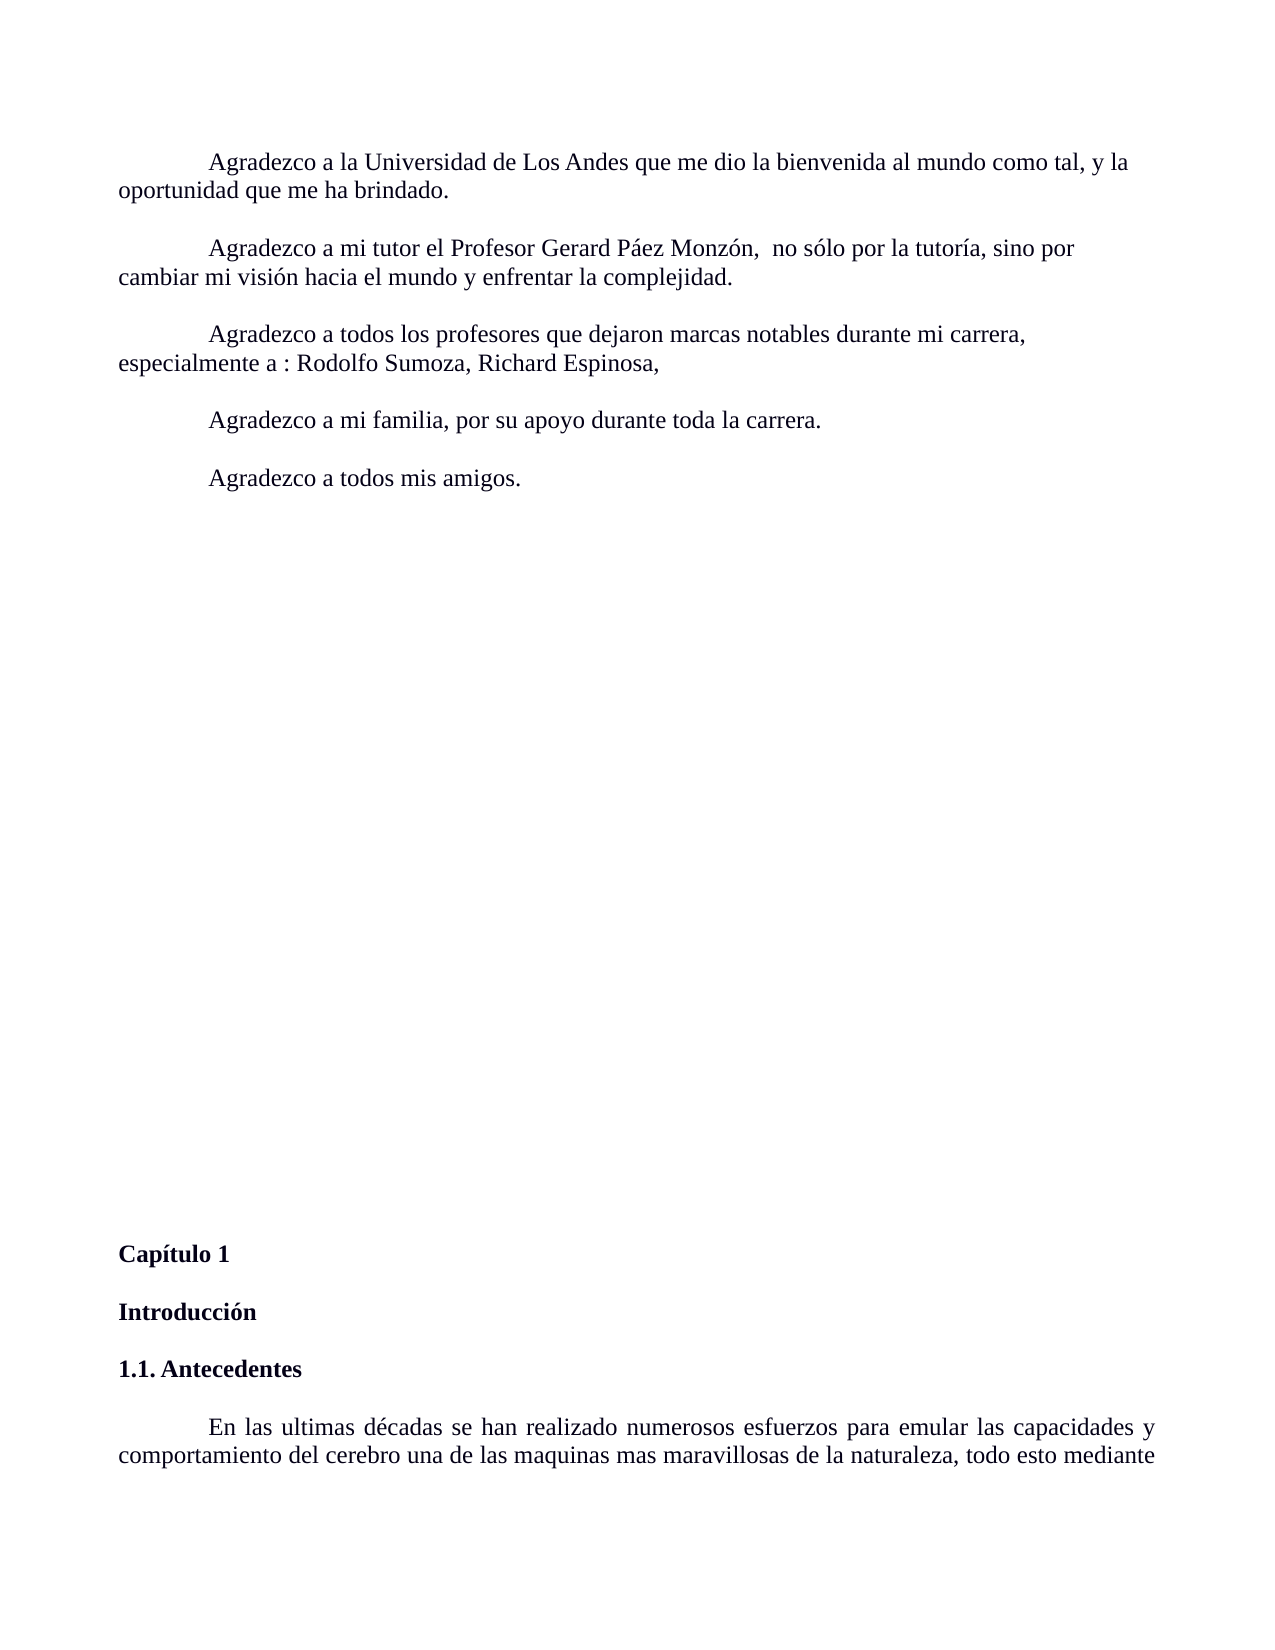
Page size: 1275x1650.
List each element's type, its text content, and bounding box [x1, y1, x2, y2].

text Agradezco a todos mis amigos. [118, 463, 1157, 492]
text Introducción [118, 1297, 1157, 1326]
text 1.1. Antecedentes [118, 1354, 1157, 1383]
text Agradezco a la Universidad de Los Andes que me dio la bienvenida al mundo como tal, y la oportunidad que me ha brindado. [118, 147, 1157, 204]
text Agradezco a mi tutor el Profesor Gerard Páez Monzón, no sólo por la tutoría, sino por cambiar mi visión hacia el mundo y enfrentar la complejidad. [118, 233, 1157, 291]
text En las ultimas décadas se han realizado numerosos esfuerzos para emular las capacidades y comportamiento del cerebro una de las maquinas mas maravillosas de la naturaleza, todo esto mediante [118, 1412, 1157, 1469]
text Capítulo 1 [118, 1239, 1157, 1268]
text Agradezco a mi familia, por su apoyo durante toda la carrera. [118, 406, 1157, 434]
text Agradezco a todos los profesores que dejaron marcas notables durante mi carrera, especialmente a : Rodolfo Sumoza, Richard Espinosa, [118, 319, 1157, 377]
